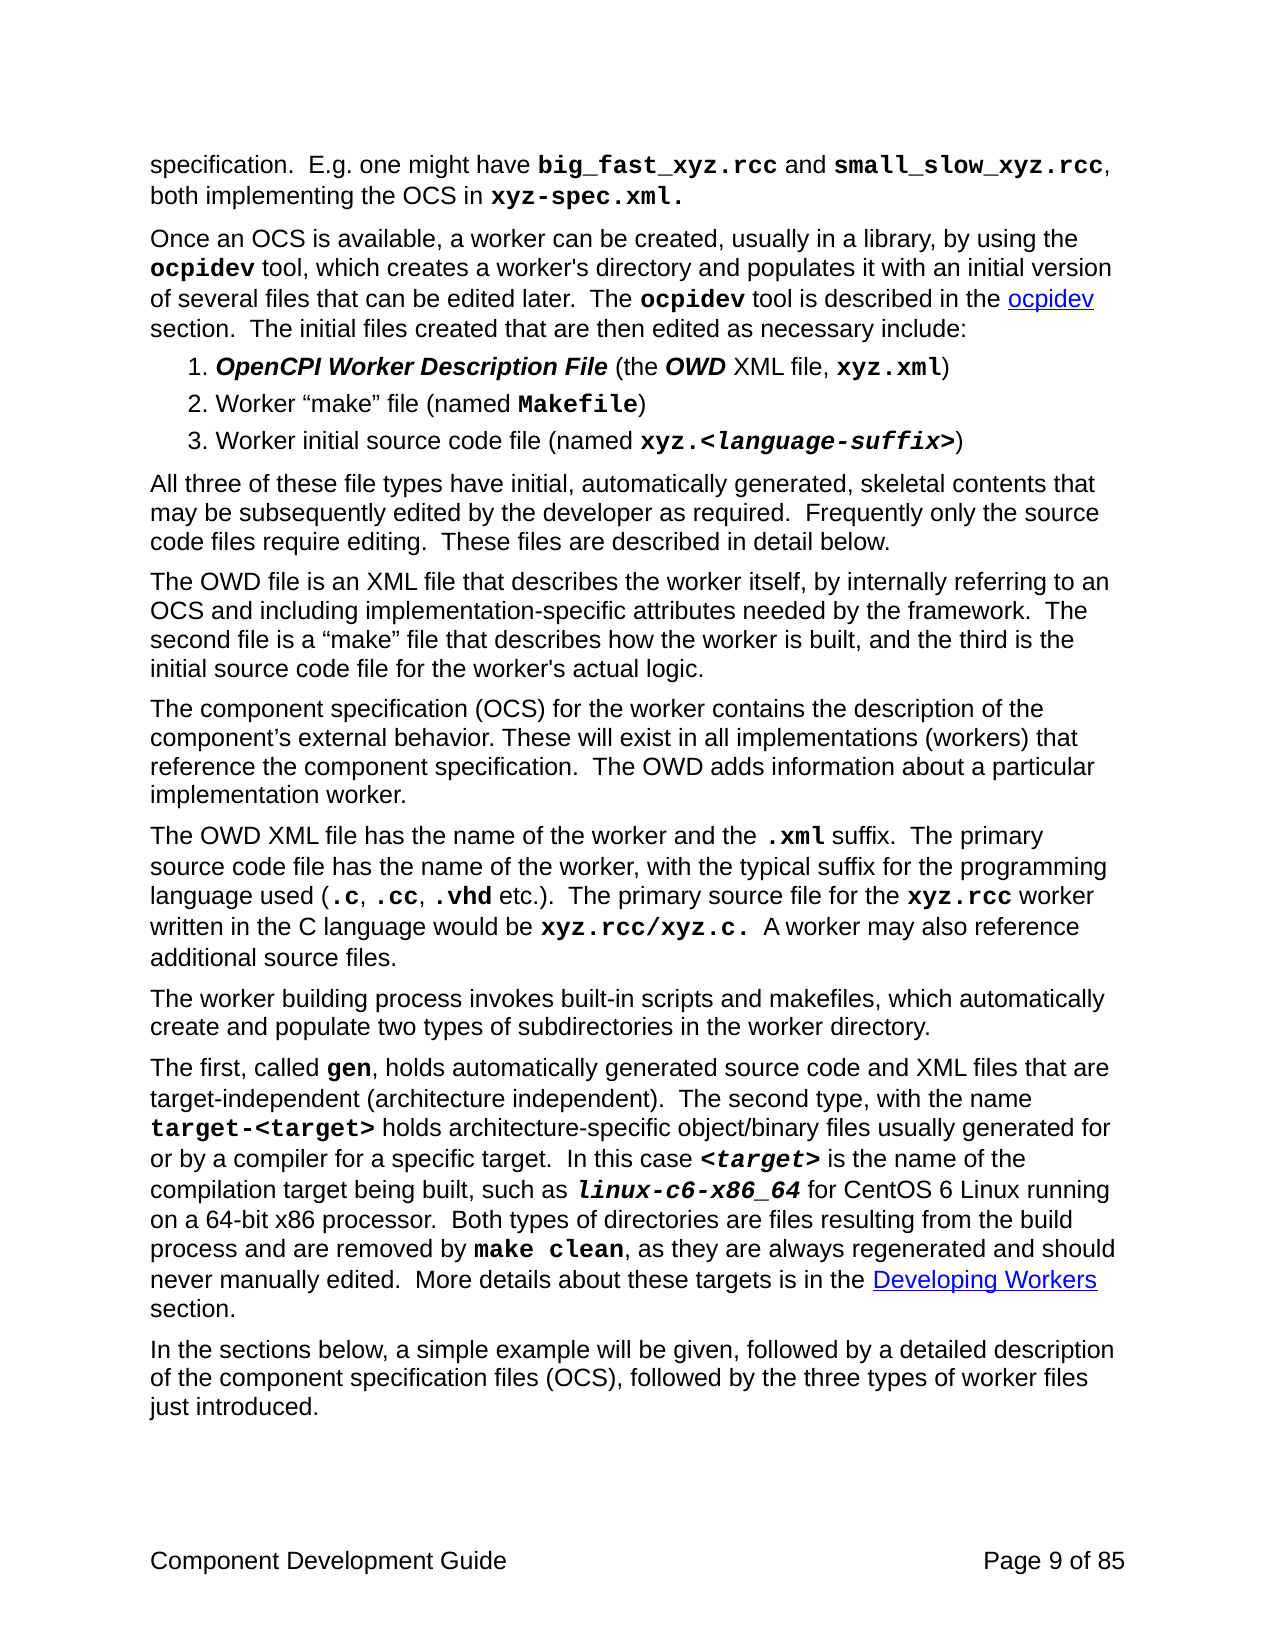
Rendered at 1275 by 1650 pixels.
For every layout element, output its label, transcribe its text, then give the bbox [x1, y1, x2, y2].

text The OWD XML file has the name of the worker and the .xml suffix. The primary source code file has the name of the worker, with the typical suffix for the programming language used (.c, .cc, .vhd etc.). The primary source file for the xyz.rcc worker written in the C language would be xyz.rcc/xyz.c. A worker may also reference additional source files. [150, 821, 1125, 972]
list Worker “make” file (named Makefile) [187, 389, 1050, 420]
text In the sections below, a simple example will be given, followed by a detailed description of the component specification files (OCS), followed by the three types of worker files just introduced. [150, 1335, 1125, 1421]
text The component specification (OCS) for the worker contains the description of the component’s external behavior. These will exist in all implementations (workers) that reference the component specification. The OWD adds information about a particular implementation worker. [150, 694, 1125, 809]
text The OWD file is an XML file that describes the worker itself, by internally referring to an OCS and including implementation-specific attributes needed by the framework. The second file is a “make” file that describes how the worker is built, and the third is the initial source code file for the worker's actual logic. [150, 567, 1125, 682]
list Worker initial source code file (named xyz.<language-suffix>) [187, 426, 1050, 457]
text The worker building process invokes built-in scripts and makefiles, which automatically create and populate two types of subdirectories in the worker directory. [150, 983, 1125, 1041]
text Once an OCS is available, a worker can be created, usually in a library, by using the ocpidev tool, which creates a worker's directory and populates it with an initial version of several files that can be edited later. The ocpidev tool is described in the ocpidev section. The initial files created that are then edited as necessary include: [150, 224, 1125, 343]
text The first, called gen, holds automatically generated source code and XML files that are target-independent (architecture independent). The second type, with the name target-<target> holds architecture-specific object/binary files usually generated for or by a compiler for a specific target. In this case <target> is the name of the compilation target being built, such as linux-c6-x86_64 for CentOS 6 Linux running on a 64-bit x86 processor. Both types of directories are files resulting from the build process and are removed by make clean, as they are always regenerated and should never manually edited. More details about these targets is in the Developing Workers section. [150, 1053, 1125, 1323]
list OpenCPI Worker Description File (the OWD XML file, xyz.xml) [187, 352, 1050, 383]
text All three of these file types have initial, automatically generated, skeletal contents that may be subsequently edited by the developer as required. Frequently only the source code files require editing. These files are described in detail below. [150, 469, 1125, 555]
text specification. E.g. one might have big_fast_xyz.rcc and small_slow_xyz.rcc, both implementing the OCS in xyz-spec.xml. [150, 150, 1125, 212]
